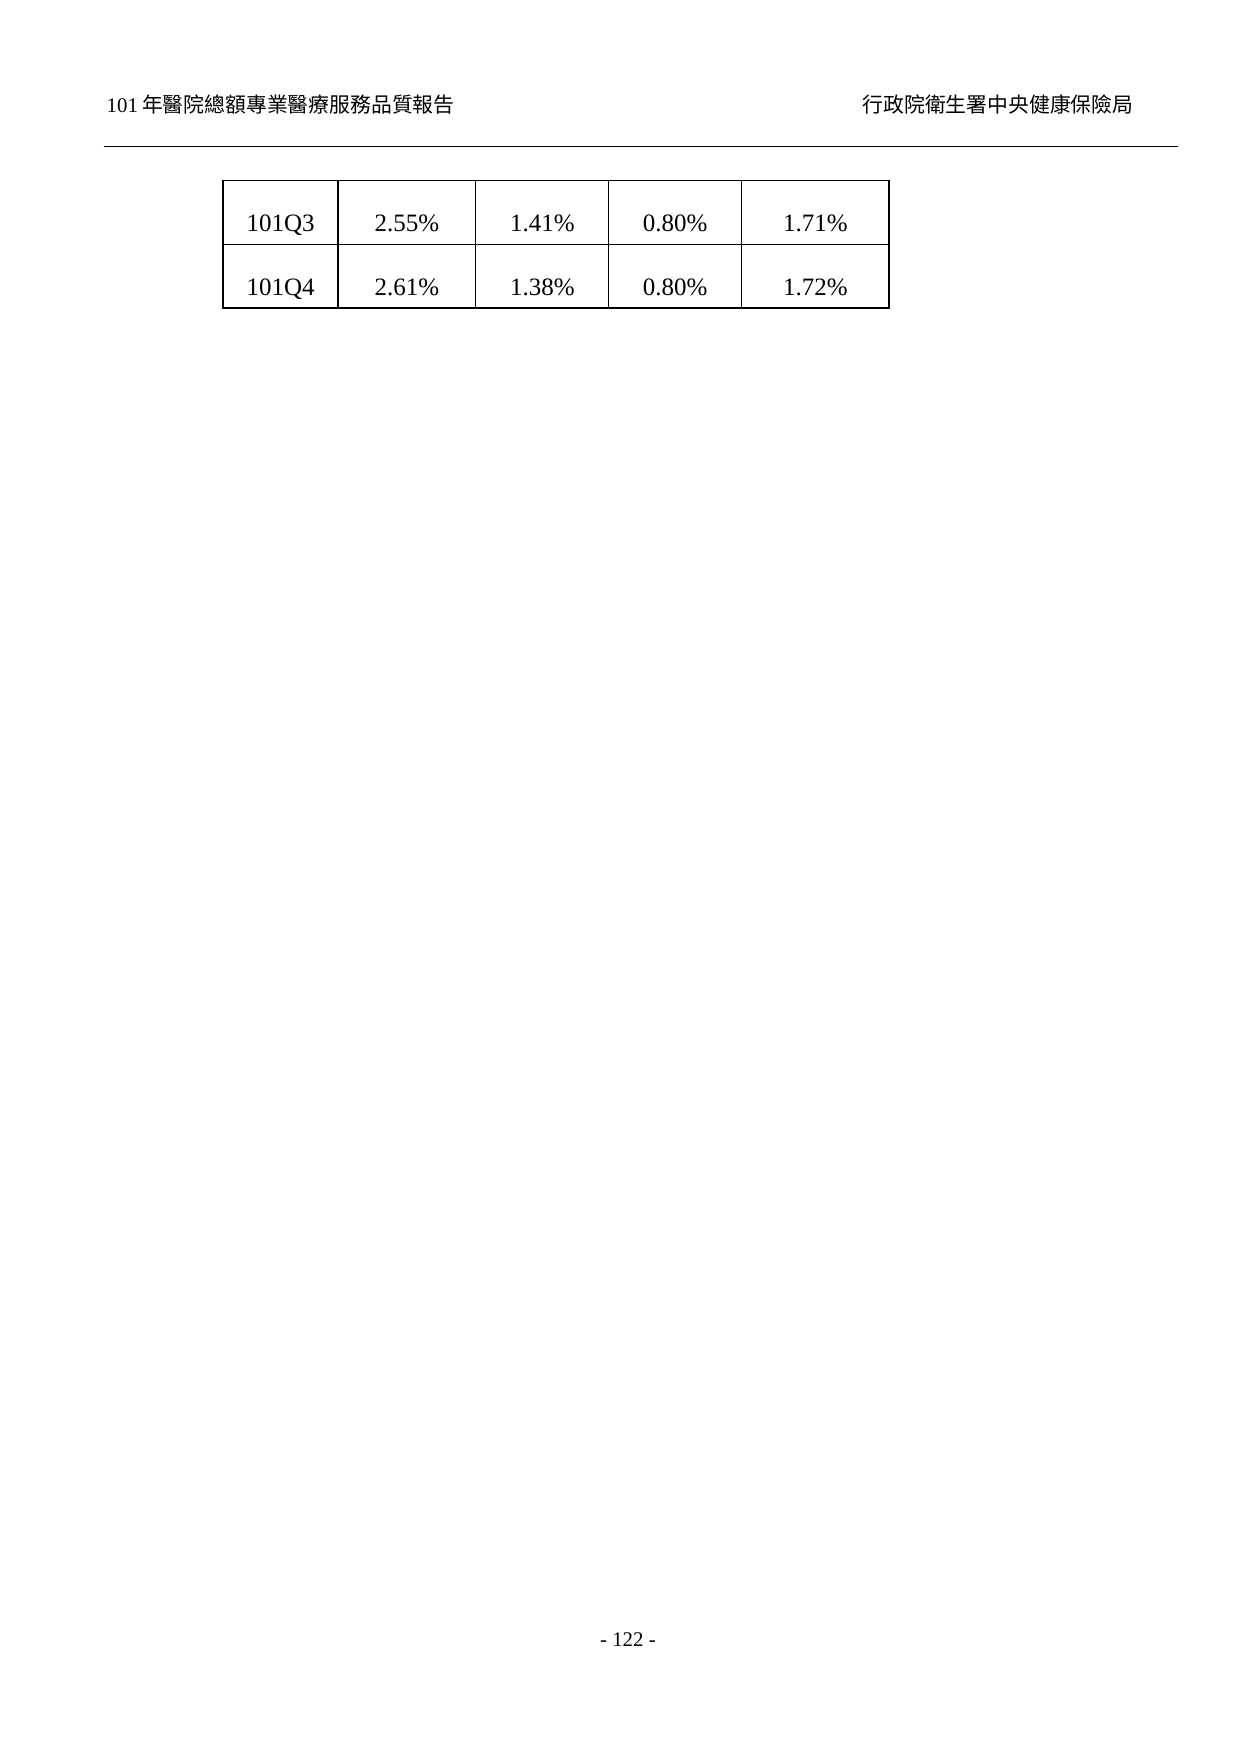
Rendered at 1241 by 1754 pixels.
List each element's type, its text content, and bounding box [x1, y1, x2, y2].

table_cell 1.41% [476, 181, 608, 244]
table_cell 1.71% [742, 181, 888, 244]
table_cell 1.72% [742, 245, 888, 307]
table_cell 2.55% [339, 181, 475, 244]
table_cell 101Q4 [224, 245, 337, 307]
table_cell 2.61% [339, 245, 475, 307]
table_cell 1.38% [476, 245, 608, 307]
table_cell 0.80% [609, 181, 741, 244]
table_cell 101Q3 [224, 181, 337, 244]
table_cell 0.80% [609, 245, 741, 307]
